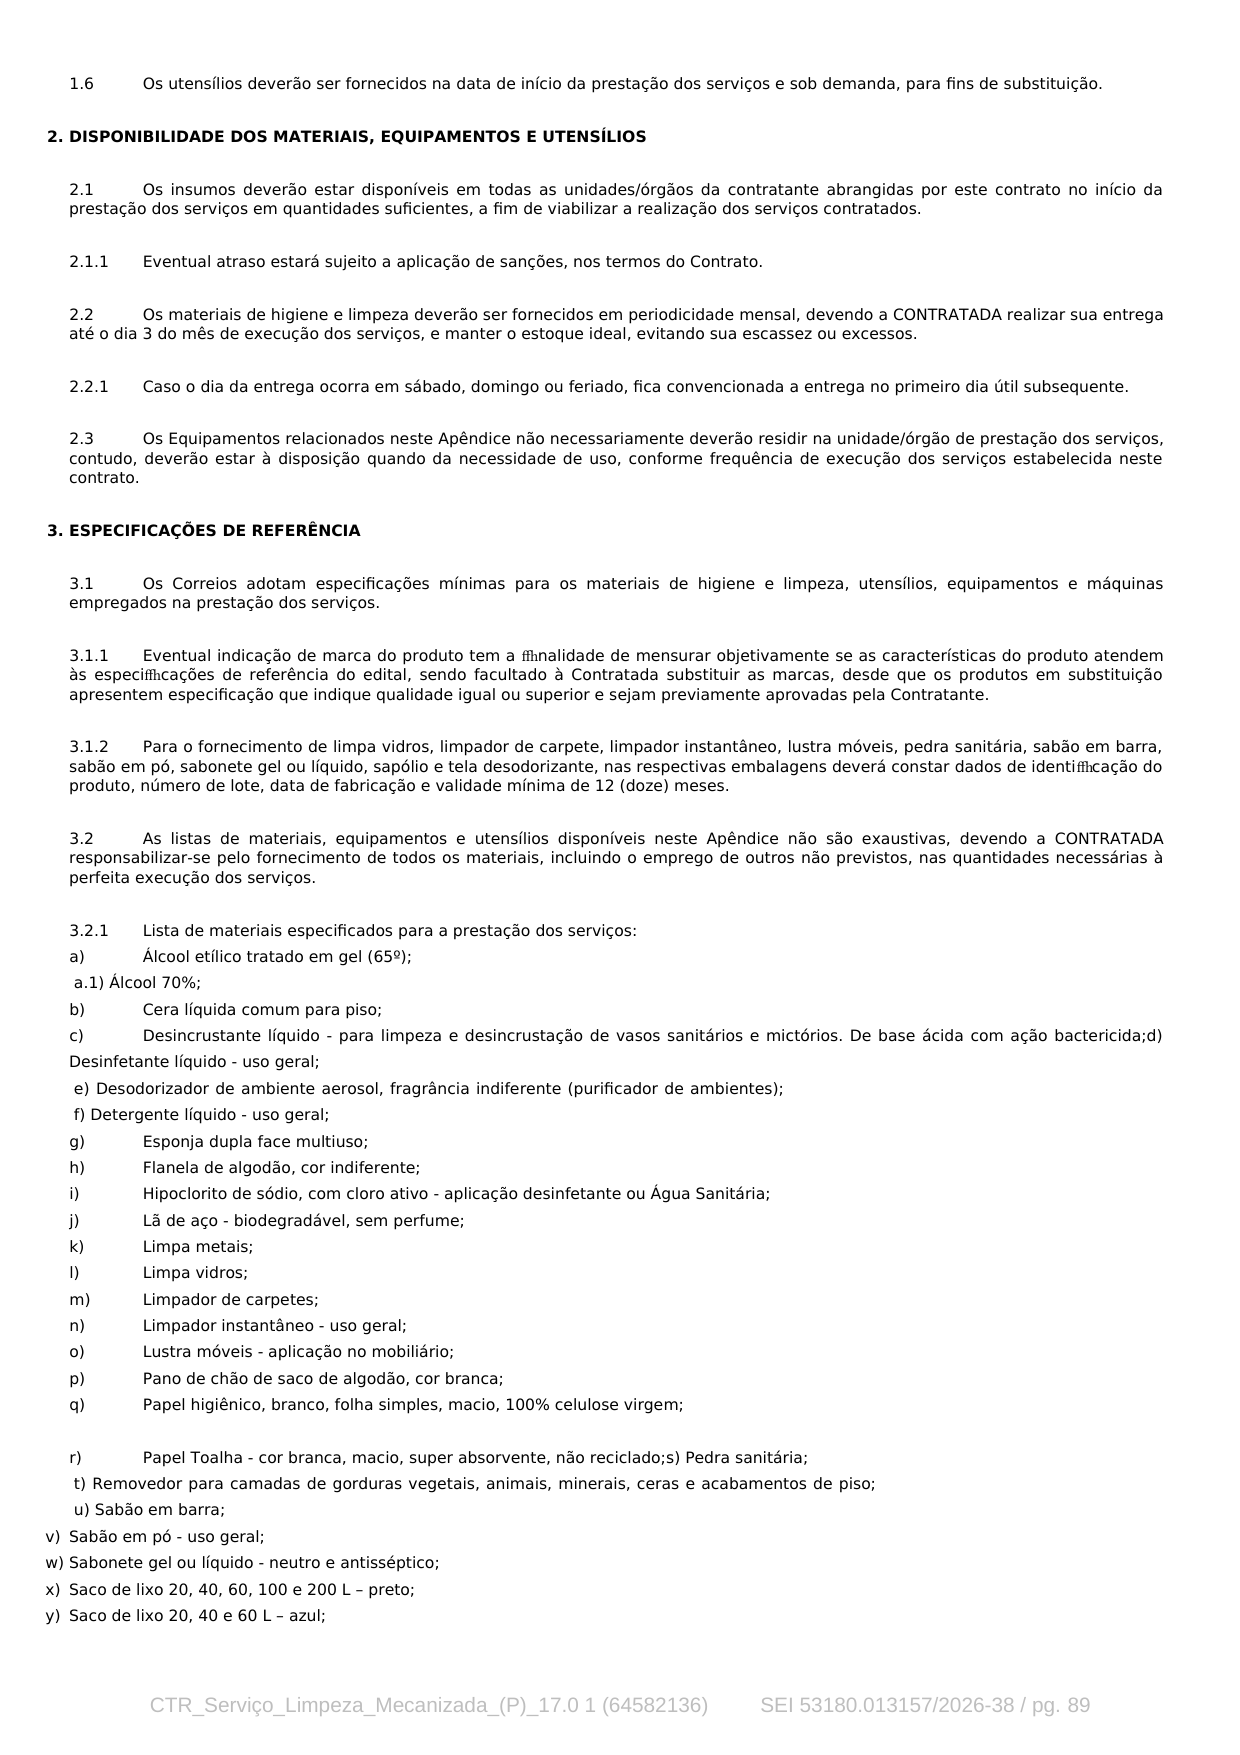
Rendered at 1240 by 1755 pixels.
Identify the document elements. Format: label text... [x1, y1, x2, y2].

list Limpador de carpetes; [69, 1291, 1165, 1309]
list DISPONIBILIDADE DOS MATERIAIS, EQUIPAMENTOS E UTENSÍLIOS [47, 128, 1177, 146]
list Saco de lixo 20, 40 e 60 L – azul; [45, 1607, 1165, 1625]
list Esponja dupla face multiuso; [69, 1132, 1165, 1151]
list Os insumos deverão estar disponíveis em todas as unidades/órgãos da contratante abrangidas por este contrato no início da prestação dos serviços em quantidades suficientes, a fim de viabilizar a realização dos serviços contratados. [69, 181, 1165, 218]
list Cera líquida comum para piso; [69, 1001, 1165, 1019]
list Sabão em pó - uso geral; [45, 1528, 1165, 1546]
list Lã de aço - biodegradável, sem perfume; [69, 1212, 1165, 1230]
list Lista de materiais especificados para a prestação dos serviços: [69, 922, 1165, 940]
list Papel Toalha - cor branca, macio, super absorvente, não reciclado;s) Pedra sanitária; [69, 1449, 1165, 1467]
list Eventual indicação de marca do produto tem a nalidade de mensurar objetivamente se as características do produto atendem às especicações de referência do edital, sendo facultado à Contratada substituir as marcas, desde que os produtos em substituição apresentem especificação que indique qualidade igual ou superior e sejam previamente aprovadas pela Contratante. [69, 647, 1165, 704]
list Os utensílios deverão ser fornecidos na data de início da prestação dos serviços e sob demanda, para fins de substituição. [69, 75, 1165, 93]
list Pano de chão de saco de algodão, cor branca; [69, 1370, 1165, 1388]
list Limpa vidros; [69, 1264, 1165, 1282]
list As listas de materiais, equipamentos e utensílios disponíveis neste Apêndice não são exaustivas, devendo a CONTRATADA responsabilizar-se pelo fornecimento de todos os materiais, incluindo o emprego de outros não previstos, nas quantidades necessárias à perfeita execução dos serviços. [69, 830, 1165, 887]
list ESPECIFICAÇÕES DE REFERÊNCIA [47, 522, 1177, 540]
text a.1) Álcool 70%; [74, 974, 1165, 993]
list Papel higiênico, branco, folha simples, macio, 100% celulose virgem; [69, 1396, 1165, 1414]
text e) Desodorizador de ambiente aerosol, fragrância indiferente (purificador de ambientes); f) Detergente líquido - uso geral; [74, 1080, 785, 1124]
list Sabonete gel ou líquido - neutro e antisséptico; [45, 1554, 1165, 1572]
list Caso o dia da entrega ocorra em sábado, domingo ou feriado, fica convencionada a entrega no primeiro dia útil subsequente. [69, 377, 1165, 396]
list Hipoclorito de sódio, com cloro ativo - aplicação desinfetante ou Água Sanitária; [69, 1185, 1165, 1203]
list Limpador instantâneo - uso geral; [69, 1317, 1165, 1335]
list Os Correios adotam especificações mínimas para os materiais de higiene e limpeza, utensílios, equipamentos e máquinas empregados na prestação dos serviços. [69, 575, 1165, 612]
list Os materiais de higiene e limpeza deverão ser fornecidos em periodicidade mensal, devendo a CONTRATADA realizar sua entrega até o dia 3 do mês de execução dos serviços, e manter o estoque ideal, evitando sua escassez ou excessos. [69, 305, 1165, 343]
list Álcool etílico tratado em gel (65º); [69, 948, 1165, 966]
list Eventual atraso estará sujeito a aplicação de sanções, nos termos do Contrato. [69, 253, 1165, 271]
list Os Equipamentos relacionados neste Apêndice não necessariamente deverão residir na unidade/órgão de prestação dos serviços, contudo, deverão estar à disposição quando da necessidade de uso, conforme frequência de execução dos serviços estabelecida neste contrato. [69, 430, 1165, 487]
list Lustra móveis - aplicação no mobiliário; [69, 1343, 1165, 1362]
list Limpa metais; [69, 1238, 1165, 1256]
list Para o fornecimento de limpa vidros, limpador de carpete, limpador instantâneo, lustra móveis, pedra sanitária, sabão em barra, sabão em pó, sabonete gel ou líquido, sapólio e tela desodorizante, nas respectivas embalagens deverá constar dados de identicação do produto, número de lote, data de fabricação e validade mínima de 12 (doze) meses. [69, 738, 1165, 796]
list Desincrustante líquido - para limpeza e desincrustação de vasos sanitários e mictórios. De base ácida com ação bactericida;d) Desinfetante líquido - uso geral; [69, 1027, 1165, 1072]
text t) Removedor para camadas de gorduras vegetais, animais, minerais, ceras e acabamentos de piso; u) Sabão em barra; [74, 1475, 878, 1519]
list Saco de lixo 20, 40, 60, 100 e 200 L – preto; [45, 1580, 1165, 1599]
list Flanela de algodão, cor indiferente; [69, 1159, 1165, 1177]
